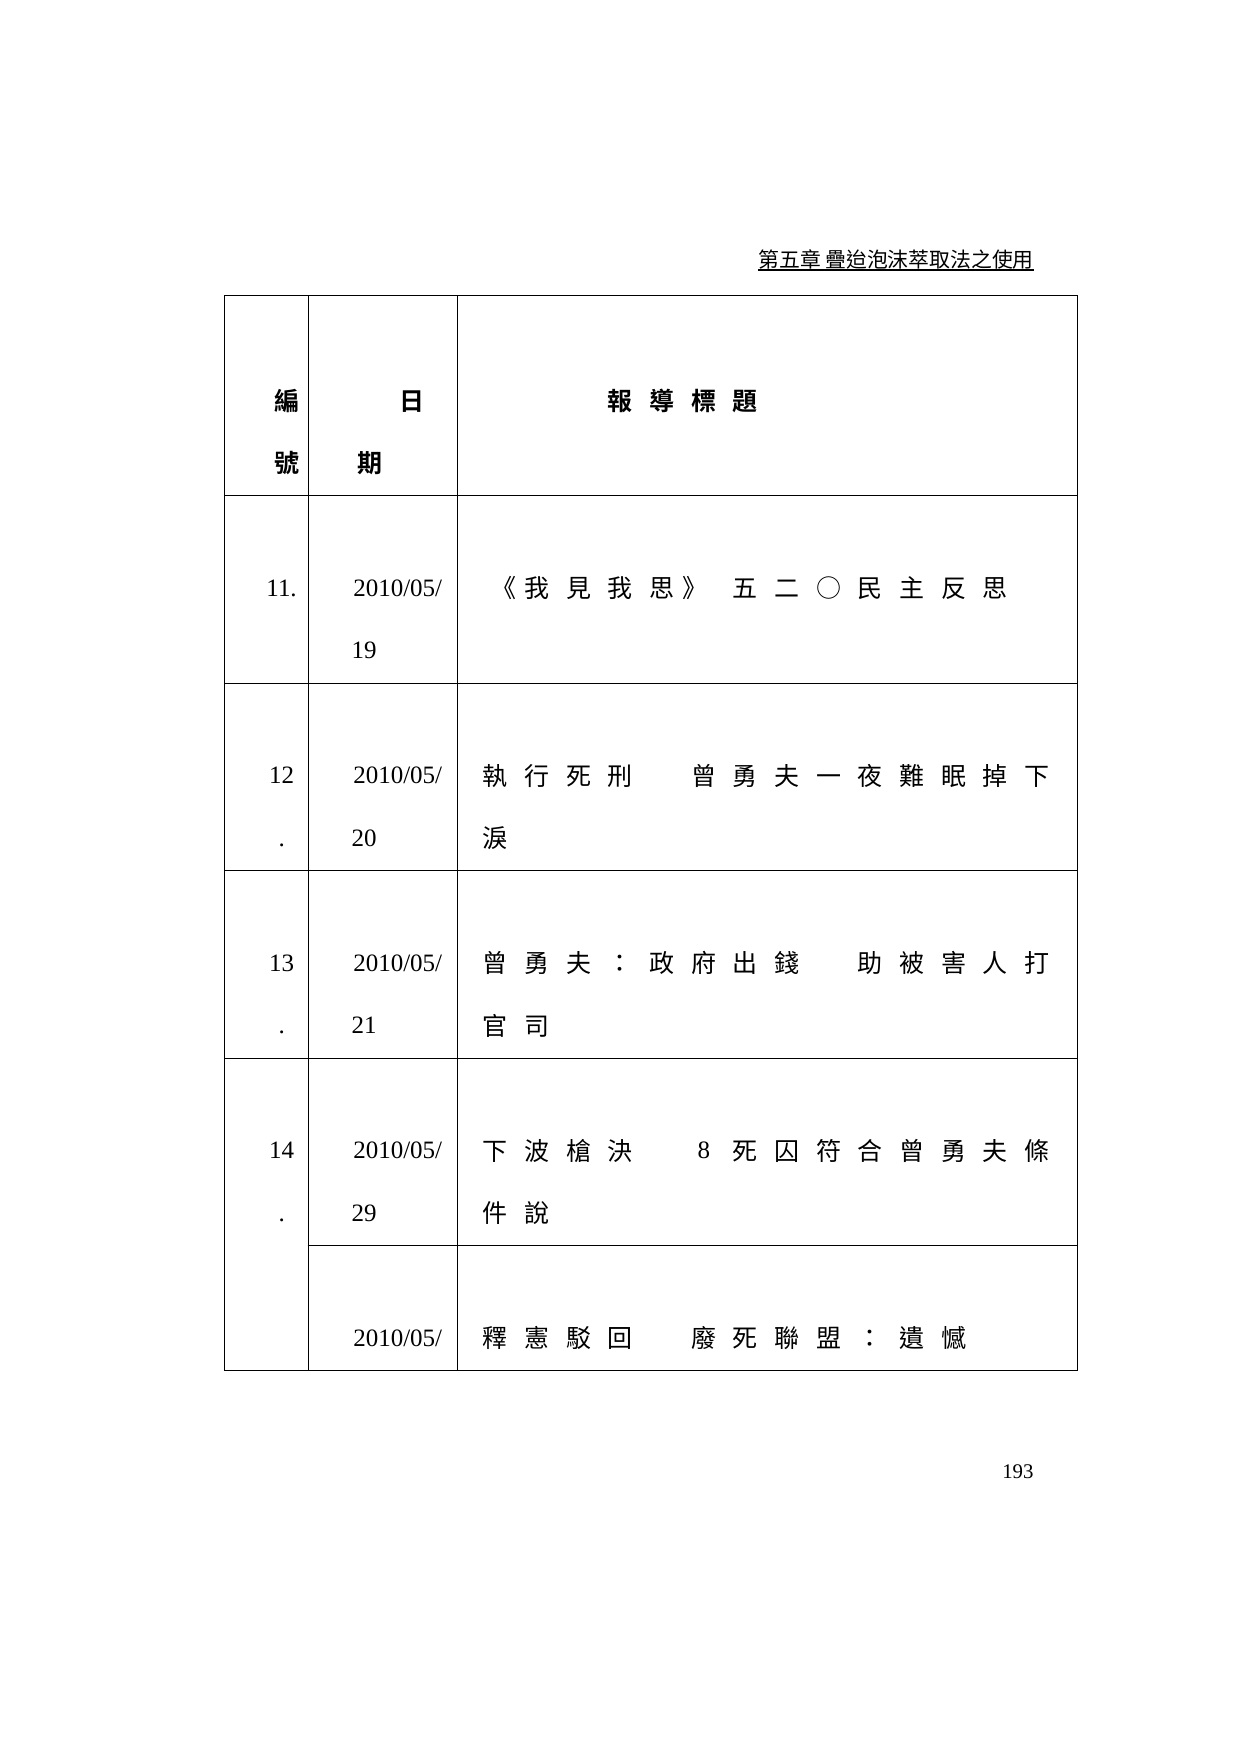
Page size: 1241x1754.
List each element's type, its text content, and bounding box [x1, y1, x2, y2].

table_cell 13. [225, 871, 308, 1058]
table_cell 執行死刑 曾勇夫一夜難眠掉下淚 [458, 684, 1077, 870]
table_header 編號 [225, 296, 308, 495]
table_cell 11. [225, 496, 308, 683]
table_cell 12. [225, 684, 308, 870]
table_cell 釋憲駁回 廢死聯盟：遺憾 [458, 1246, 1077, 1370]
table_header 日期 [309, 296, 457, 495]
table_cell 2010/05/19 [309, 496, 457, 683]
table_cell 2010/05/ [309, 1246, 457, 1370]
table_cell 2010/05/20 [309, 684, 457, 870]
table_cell 2010/05/29 [309, 1059, 457, 1245]
table_header 報導標題 [458, 296, 1077, 495]
table_cell 下波槍決 8死囚符合曾勇夫條件說 [458, 1059, 1077, 1245]
table_cell 14. [225, 1059, 308, 1370]
table_cell 曾勇夫：政府出錢 助被害人打官司 [458, 871, 1077, 1058]
table_cell 《我見我思》五二○民主反思 [458, 496, 1077, 683]
table_cell 2010/05/21 [309, 871, 457, 1058]
